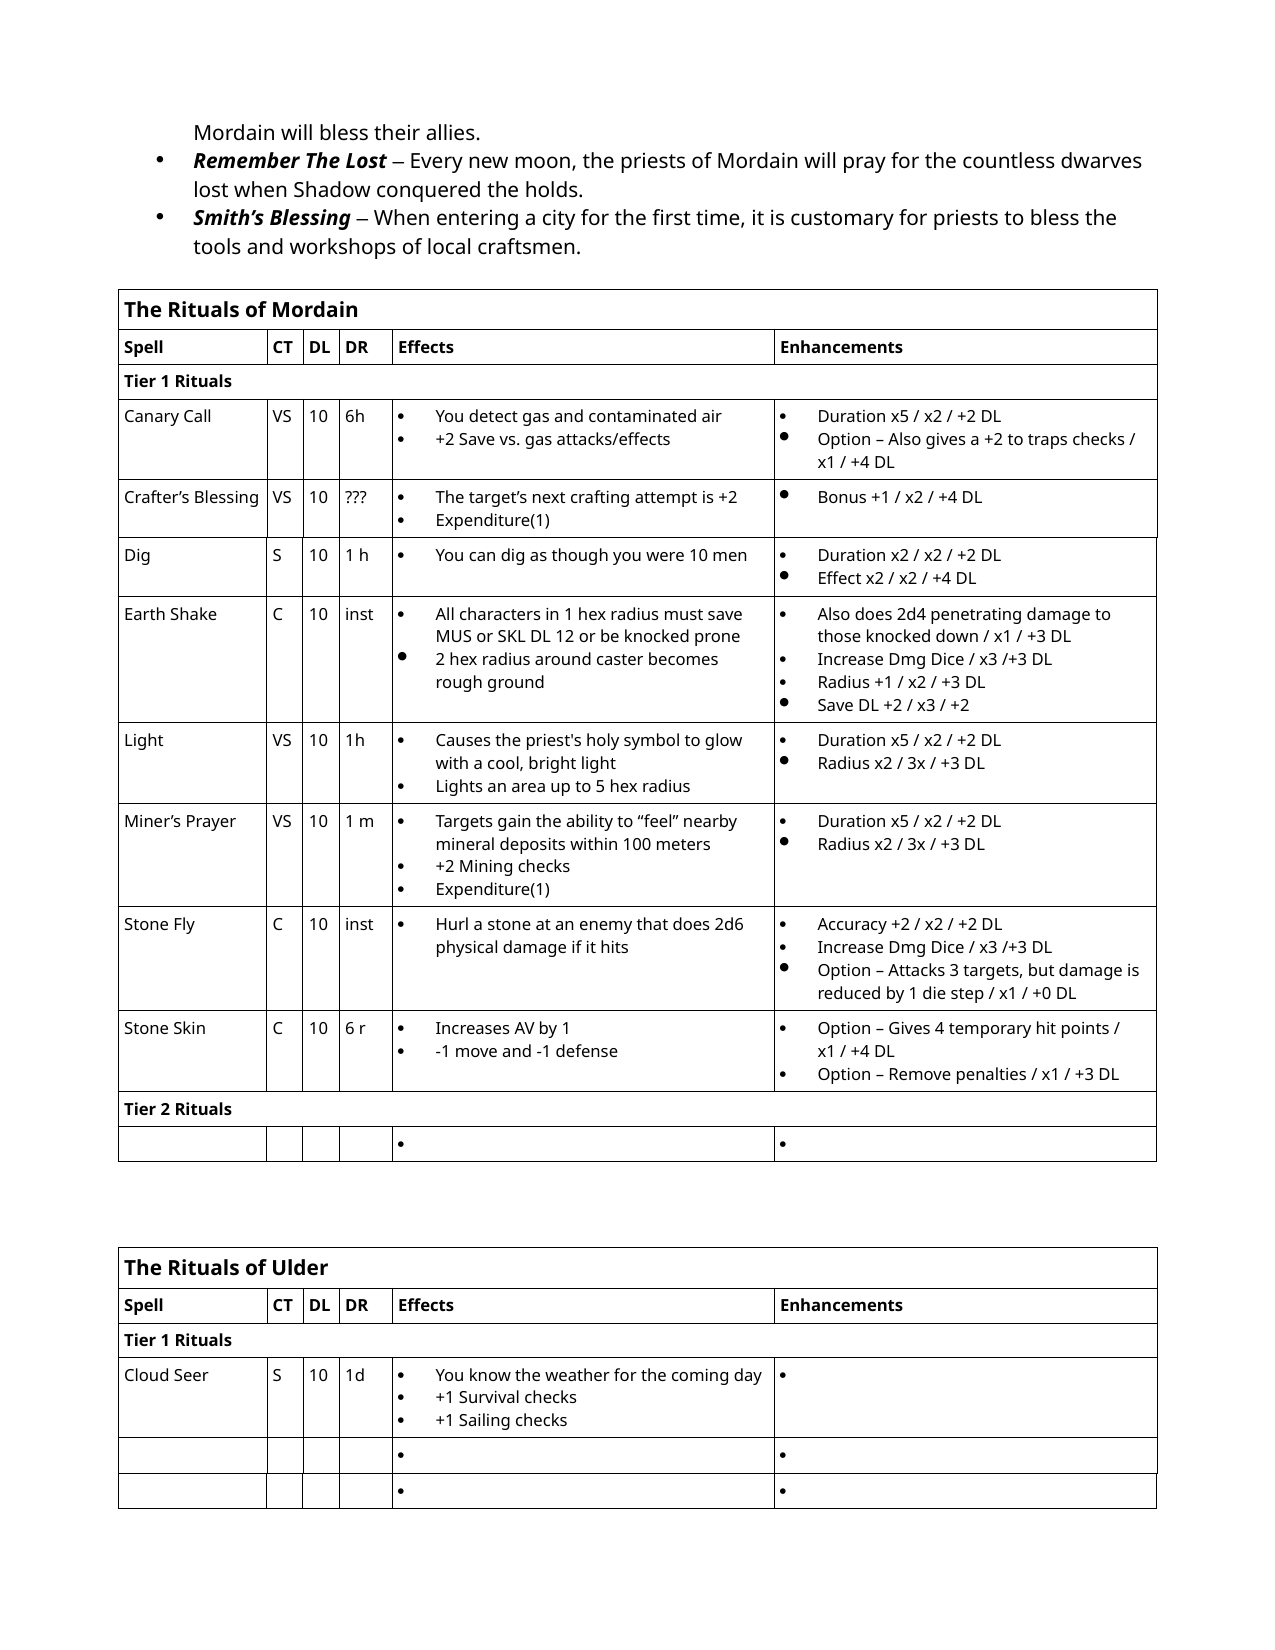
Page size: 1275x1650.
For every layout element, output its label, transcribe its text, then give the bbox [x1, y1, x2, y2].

table_cell DL [304, 1289, 339, 1322]
table_cell [304, 1438, 339, 1472]
table_cell [303, 1474, 339, 1508]
table_cell [775, 1358, 1157, 1437]
table_cell 10 [303, 1011, 339, 1091]
table_cell VS [268, 480, 303, 537]
table_cell Stone Skin [119, 1011, 266, 1091]
table_cell Bonus +1 / x2 / +4 DL [775, 480, 1157, 537]
table_cell [340, 1438, 392, 1472]
table_cell Effects [393, 1289, 774, 1322]
table_cell [340, 1127, 392, 1161]
table_cell [119, 1438, 267, 1472]
table_cell Spell [119, 330, 267, 364]
table_cell DR [340, 1289, 392, 1322]
table_cell Effects [393, 330, 774, 364]
table_cell Duration x5 / x2 / +2 DL Radius x2 / 3x / +3 DL [775, 804, 1156, 906]
table_cell Also does 2d4 penetrating damage to those knocked down / x1 / +3 DL Increase Dmg Dice / x3 /+3 DL Radius +1 / x2 / +3 DL Save DL +2 / x3 / +2 [775, 597, 1156, 722]
table_cell [119, 1127, 266, 1161]
table_cell [393, 1438, 774, 1472]
table_cell Tier 1 Rituals [119, 365, 1157, 398]
table_cell C [267, 1011, 302, 1091]
table_cell S [267, 538, 302, 596]
table_cell 10 [304, 1358, 339, 1437]
table_cell inst [340, 907, 392, 1010]
table_cell Crafter’s Blessing [119, 480, 267, 537]
table_cell Enhancements [775, 330, 1157, 364]
table_cell Option – Gives 4 temporary hit points / x1 / +4 DL Option – Remove penalties / x1 / +3 DL [775, 1011, 1156, 1091]
table_cell Stone Fly [119, 907, 266, 1010]
table_cell [393, 1474, 774, 1508]
table_cell You know the weather for the coming day +1 Survival checks +1 Sailing checks [393, 1358, 774, 1437]
table_cell Causes the priest's holy symbol to glow with a cool, bright light Lights an area up to 5 hex radius [393, 723, 774, 803]
table_cell Earth Shake [119, 597, 266, 722]
table_cell DL [304, 330, 339, 364]
table_cell [775, 1438, 1157, 1472]
table_cell inst [340, 597, 392, 722]
table_cell Tier 2 Rituals [119, 1092, 1156, 1126]
table_cell Canary Call [119, 400, 267, 479]
table_cell Spell [119, 1289, 267, 1322]
table_cell Duration x2 / x2 / +2 DL Effect x2 / x2 / +4 DL [775, 538, 1156, 596]
table_cell The target’s next crafting attempt is +2 Expenditure(1) [393, 480, 774, 537]
table_cell 10 [303, 804, 339, 906]
table_cell VS [268, 400, 303, 479]
table_cell 1 m [340, 804, 392, 906]
table_cell [267, 1474, 302, 1508]
table_cell Duration x5 / x2 / +2 DL Radius x2 / 3x / +3 DL [775, 723, 1156, 803]
table_cell CT [268, 330, 303, 364]
table_cell You detect gas and contaminated air +2 Save vs. gas attacks/effects [393, 400, 774, 479]
table_cell Targets gain the ability to “feel” nearby mineral deposits within 100 meters +2 Mining checks Expenditure(1) [393, 804, 774, 906]
table_cell [340, 1474, 392, 1508]
table_cell Light [119, 723, 266, 803]
table_cell C [267, 597, 302, 722]
table_cell Enhancements [775, 1289, 1157, 1322]
table_cell All characters in 1 hex radius must save MUS or SKL DL 12 or be knocked prone 2 hex radius around caster becomes rough ground [393, 597, 774, 722]
table_cell You can dig as though you were 10 men [393, 538, 774, 596]
table_cell [393, 1127, 774, 1161]
list Mordain will bless their allies. [156, 118, 1157, 147]
table_cell 10 [303, 597, 339, 722]
table_cell 10 [303, 907, 339, 1010]
table_cell 6h [340, 400, 392, 479]
table_cell CT [268, 1289, 303, 1322]
table_cell [267, 1127, 302, 1161]
table_cell Accuracy +2 / x2 / +2 DL Increase Dmg Dice / x3 /+3 DL Option – Attacks 3 targets, but damage is reduced by 1 die step / x1 / +0 DL [775, 907, 1156, 1010]
table_cell Dig [119, 538, 266, 596]
table_cell 10 [303, 723, 339, 803]
table_cell [775, 1127, 1156, 1161]
table_cell 1d [340, 1358, 392, 1437]
table_cell DR [340, 330, 392, 364]
table_header The Rituals of Ulder [119, 1248, 1157, 1288]
table_cell 1 h [340, 538, 392, 596]
table_cell 10 [303, 538, 339, 596]
table_cell 10 [304, 480, 339, 537]
table_cell [119, 1474, 266, 1508]
table_cell Cloud Seer [119, 1358, 267, 1437]
table_cell Duration x5 / x2 / +2 DL Option – Also gives a +2 to traps checks / x1 / +4 DL [775, 400, 1157, 479]
table_cell Hurl a stone at an enemy that does 2d6 physical damage if it hits [393, 907, 774, 1010]
table_cell [303, 1127, 339, 1161]
table_cell ??? [340, 480, 392, 537]
list Remember The Lost – Every new moon, the priests of Mordain will pray for the countless dwarves lost when Shadow conquered the holds. [156, 147, 1157, 203]
table_cell S [268, 1358, 303, 1437]
table_header The Rituals of Mordain [119, 290, 1157, 329]
table_cell VS [267, 723, 302, 803]
table_cell 6 r [340, 1011, 392, 1091]
table_cell 1h [340, 723, 392, 803]
table_cell Increases AV by 1 -1 move and -1 defense [393, 1011, 774, 1091]
table_cell C [267, 907, 302, 1010]
table_cell 10 [304, 400, 339, 479]
list Smith’s Blessing – When entering a city for the first time, it is customary for priests to bless the tools and workshops of local craftsmen. [156, 203, 1157, 260]
table_cell Tier 1 Rituals [119, 1324, 1157, 1357]
table_cell Miner’s Prayer [119, 804, 266, 906]
table_cell [268, 1438, 303, 1472]
table_cell VS [267, 804, 302, 906]
table_cell [775, 1474, 1156, 1508]
